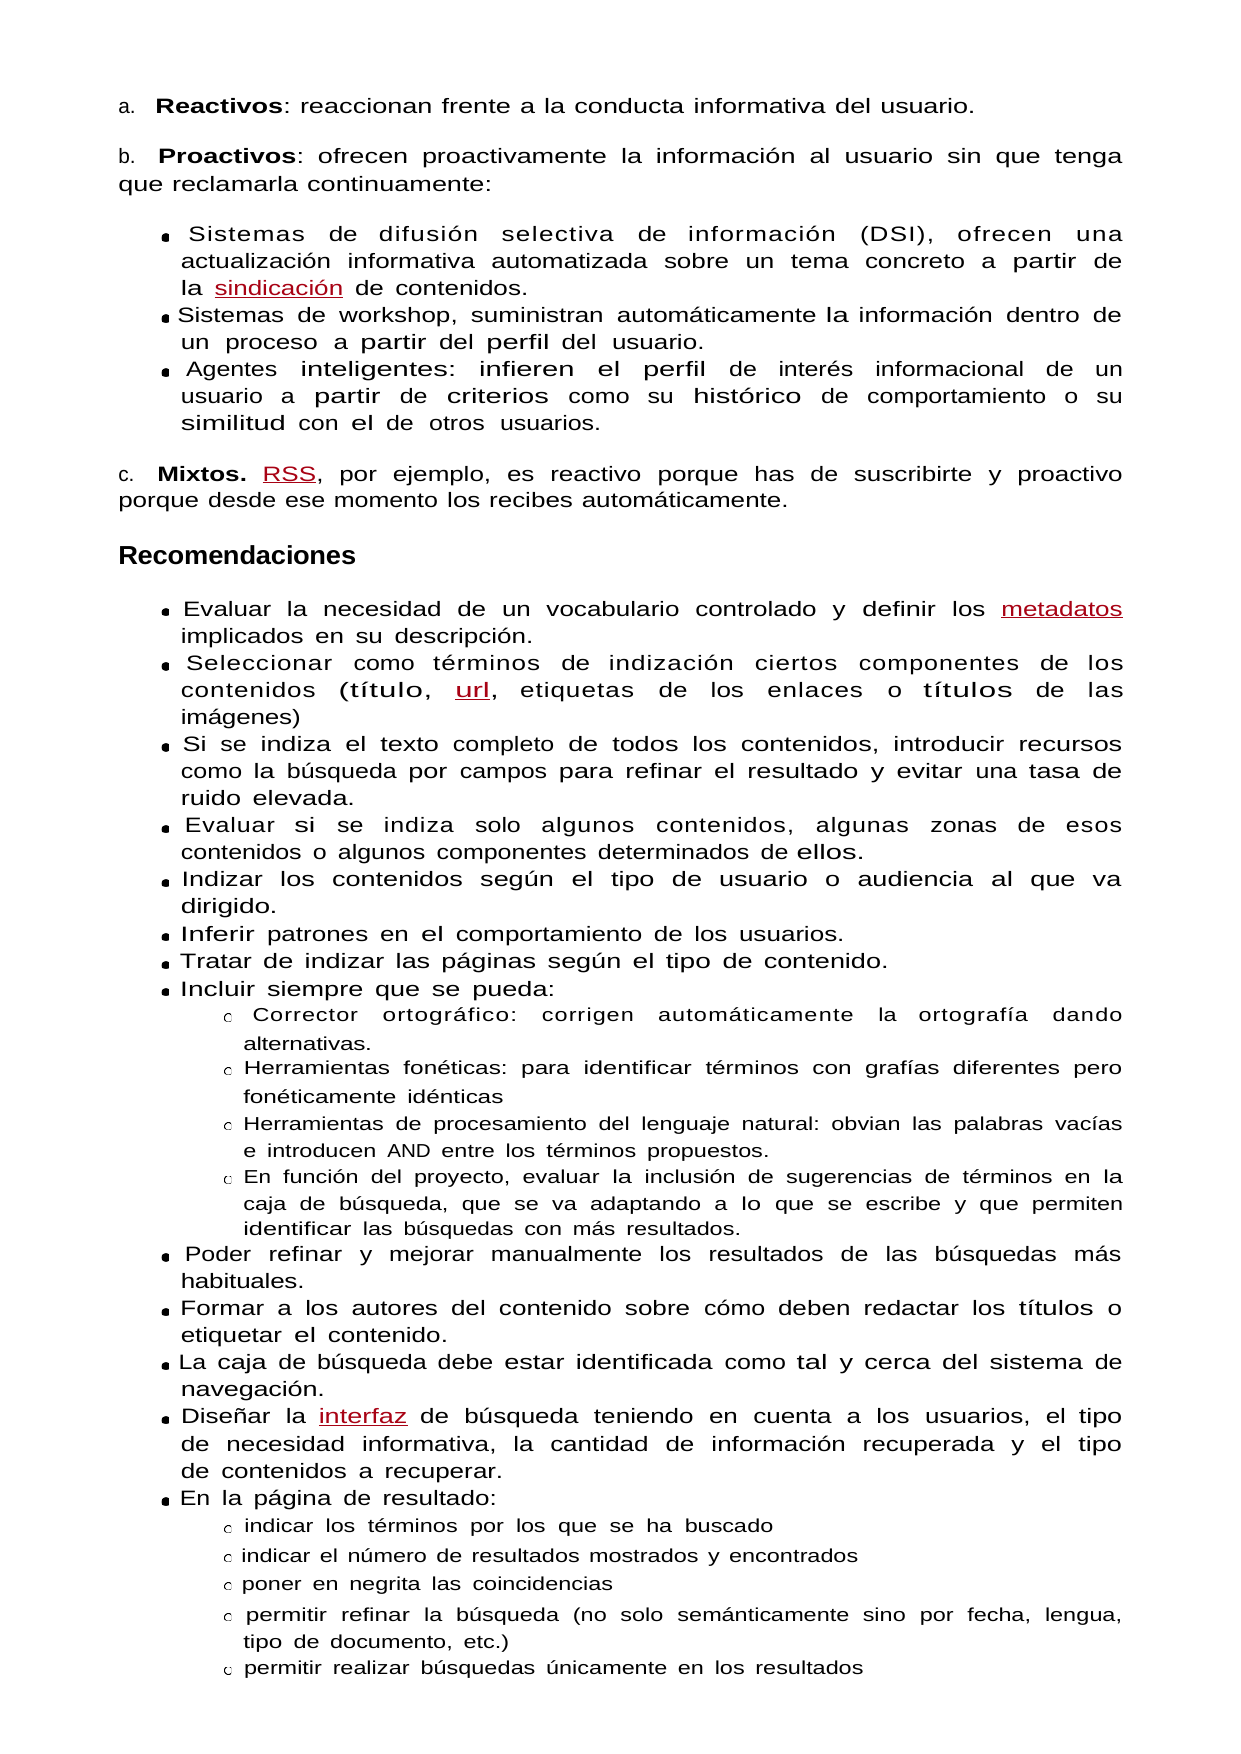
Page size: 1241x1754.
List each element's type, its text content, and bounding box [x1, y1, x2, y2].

text Si se indiza el texto completo de todos los contenidos, introducir recursos como la búsqueda por campos para refinar el resultado y evitar una tasa de ruido elevada. [162, 732, 1122, 810]
picture [224, 1554, 232, 1562]
text indicar los términos por los que se ha buscado [224, 1513, 1138, 1539]
text Indizar los contenidos según el tipo de usuario o audiencia al que va dirigido. [162, 867, 1122, 918]
picture [161, 1253, 169, 1262]
subtitle Recomendaciones [118, 540, 1138, 570]
picture [161, 1497, 169, 1506]
picture [224, 1013, 232, 1022]
text Diseñar la interfaz de búsqueda teniendo en cuenta a los usuarios, el tipo de necesidad informativa, la cantidad de información recuperada y el tipo de contenidos a recuperar. [162, 1404, 1123, 1482]
picture [161, 1308, 169, 1316]
text Sistemas de workshop, suministran automáticamente la información dentro de un proceso a partir del perfil del usuario. [162, 303, 1122, 354]
picture [161, 933, 169, 941]
picture [224, 1525, 232, 1533]
picture [161, 314, 169, 323]
text Sistemas de difusión selectiva de información (DSI), ofrecen una actualización informativa automatizada sobre un tema concreto a partir de la sindicación de contenidos. [162, 222, 1123, 299]
text Evaluar si se indiza solo algunos contenidos, algunas zonas de esos contenidos o algunos componentes determinados de ellos. [162, 813, 1122, 864]
list Mixtos. RSS, por ejemplo, es reactivo porque has de suscribirte y proactivo porque desde ese momento los recibes automáticamente. [118, 461, 1123, 512]
picture [161, 608, 169, 616]
picture [161, 1416, 169, 1424]
picture [224, 1613, 232, 1621]
text Tratar de indizar las páginas según el tipo de contenido. Incluir siempre que se pueda: [162, 949, 889, 1001]
text permitir refinar la búsqueda (no solo semánticamente sino por fecha, lengua, tipo de documento, etc.) [224, 1602, 1122, 1652]
picture [224, 1067, 232, 1075]
text En la página de resultado: [162, 1486, 1138, 1510]
text Poder refinar y mejorar manualmente los resultados de las búsquedas más habituales. [162, 1242, 1122, 1293]
text Agentes inteligentes: infieren el perfil de interés informacional de un usuario a partir de criterios como su histórico de comportamiento o su similitud con el de otros usuarios. [162, 357, 1123, 435]
picture [161, 825, 169, 833]
text La caja de búsqueda debe estar identificada como tal y cerca del sistema de navegación. [162, 1350, 1122, 1401]
picture [224, 1667, 232, 1675]
text En función del proyecto, evaluar la inclusión de sugerencias de términos en la caja de búsqueda, que se va adaptando a lo que se escribe y que permiten identificar las búsquedas con más resultados. [224, 1164, 1123, 1239]
text Formar a los autores del contenido sobre cómo deben redactar los títulos o etiquetar el contenido. [162, 1296, 1122, 1347]
text Evaluar la necesidad de un vocabulario controlado y definir los metadatos implicados en su descripción. [162, 596, 1122, 647]
text Herramientas de procesamiento del lenguaje natural: obvian las palabras vacías e introducen AND entre los términos propuestos. [224, 1111, 1122, 1161]
picture [161, 233, 169, 242]
list Proactivos: ofrecen proactivamente la información al usuario sin que tenga que reclamarla continuamente: [118, 144, 1123, 195]
picture [161, 1362, 169, 1370]
picture [161, 988, 169, 996]
picture [161, 743, 169, 752]
picture [224, 1582, 232, 1590]
picture [161, 961, 169, 969]
picture [224, 1122, 232, 1130]
text permitir realizar búsquedas únicamente en los resultados [224, 1655, 1138, 1681]
picture [161, 879, 169, 887]
text Seleccionar como términos de indización ciertos componentes de los contenidos (título, url, etiquetas de los enlaces o títulos de las imágenes) [162, 651, 1124, 728]
text indicar el número de resultados mostrados y encontrados poner en negrita las coincidencias [224, 1543, 858, 1599]
picture [161, 368, 169, 377]
picture [161, 662, 169, 671]
text Herramientas fonéticas: para identificar términos con grafías diferentes pero fonéticamente idénticas [224, 1057, 1122, 1108]
text Inferir patrones en el comportamiento de los usuarios. [162, 921, 1138, 946]
picture [224, 1176, 232, 1184]
list Reactivos: reaccionan frente a la conducta informativa del usuario. [118, 94, 1138, 118]
text Corrector ortográfico: corrigen automáticamente la ortografía dando alternativas. [224, 1004, 1122, 1054]
